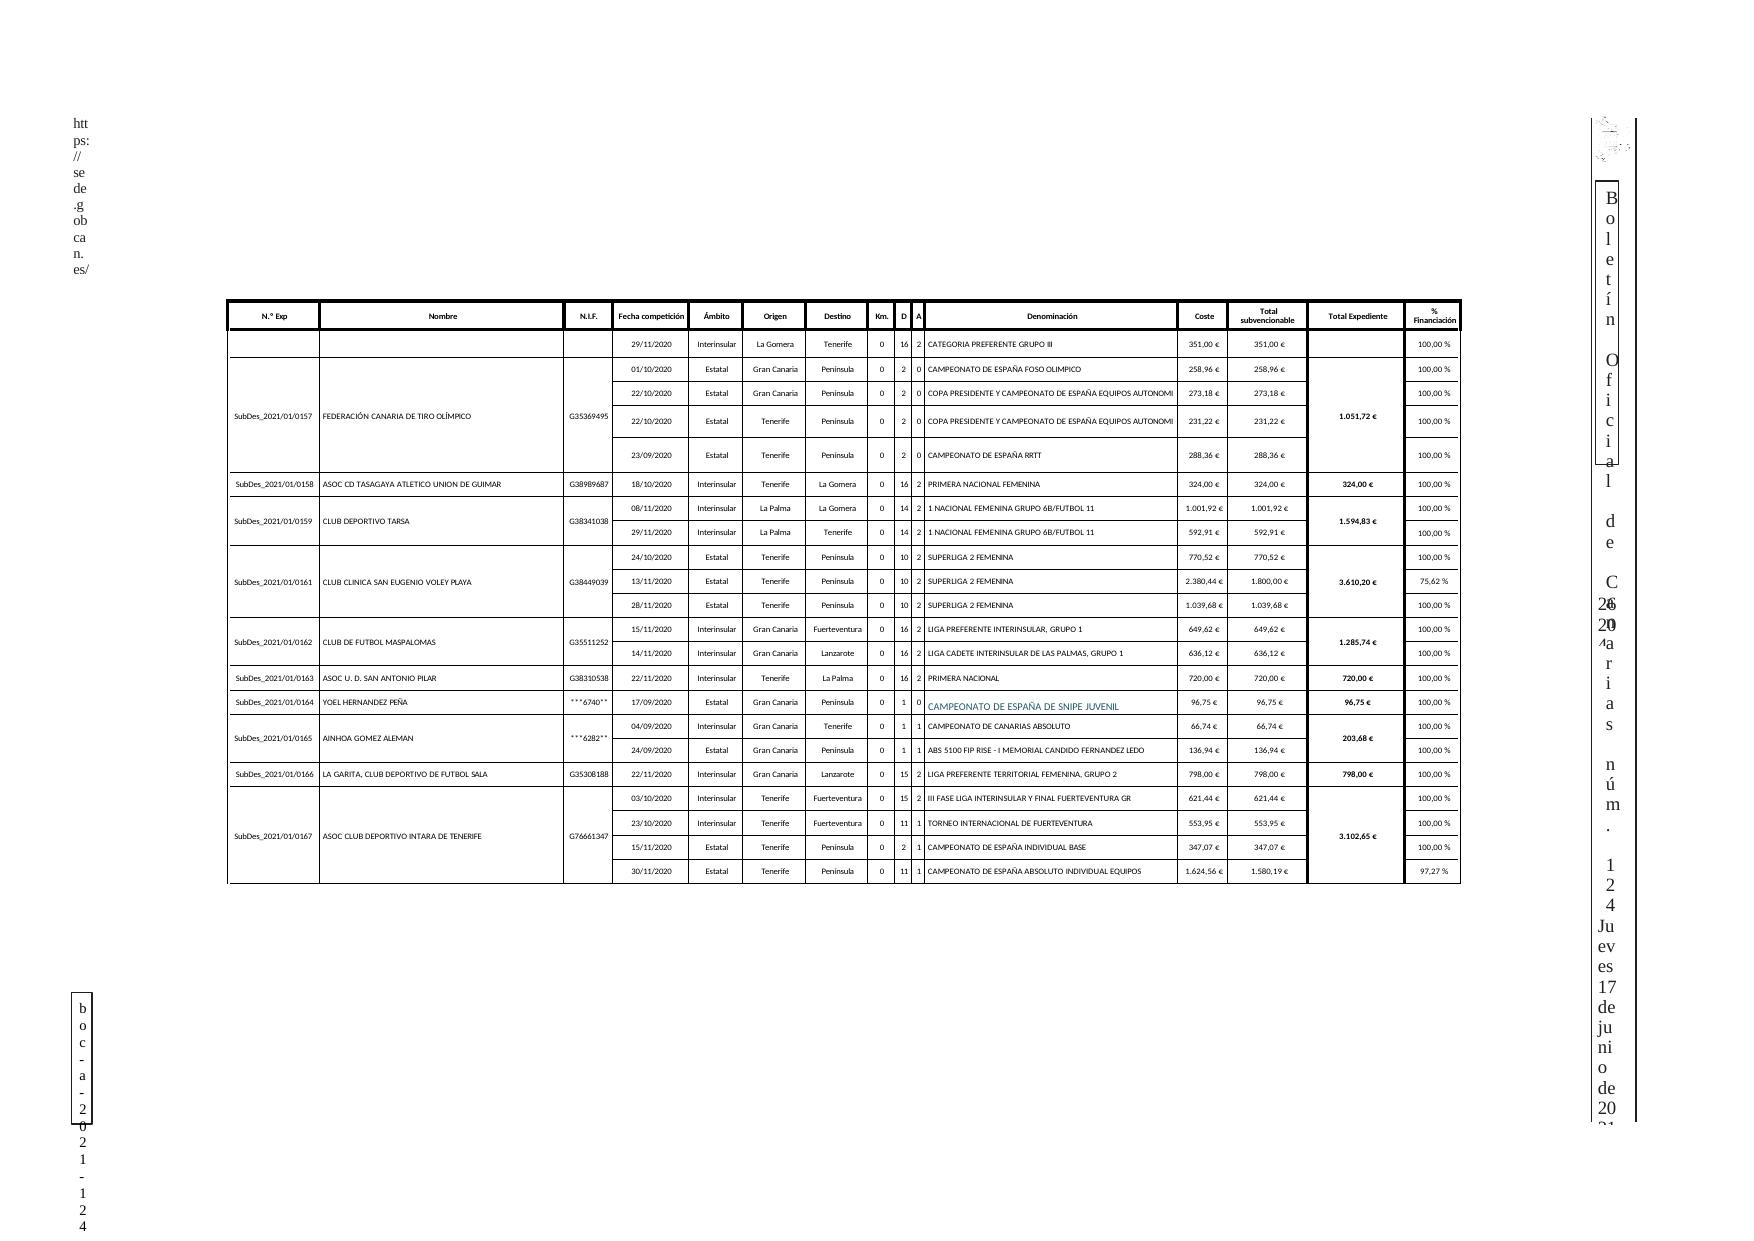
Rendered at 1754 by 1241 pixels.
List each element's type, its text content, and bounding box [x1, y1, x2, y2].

table_cell 0 [868, 715, 894, 738]
table_cell 1 [895, 715, 911, 738]
table_cell 621,44 € [1178, 787, 1227, 810]
table_cell ABS 5100 FIP RISE - I MEMORIAL CANDIDO FERNANDEZ LEDO [925, 739, 1177, 762]
table_cell 1.594,83 € [1309, 497, 1403, 544]
table_cell Tenerife [743, 438, 805, 472]
table_cell 553,95 € [1228, 811, 1306, 834]
table_cell 100,00 % [1406, 593, 1460, 617]
table_cell 29/11/2020 [613, 331, 688, 357]
table_cell Península [806, 594, 867, 617]
table_cell Estatal [689, 570, 742, 593]
table_cell Interinsular [689, 497, 742, 520]
table_cell 136,94 € [1178, 739, 1227, 762]
table_cell 0 [868, 331, 894, 357]
table_cell Estatal [689, 860, 742, 883]
table_cell Lanzarote [806, 642, 867, 665]
table_cell 798,00 € [1309, 763, 1403, 786]
table_cell 347,07 € [1228, 836, 1306, 859]
table_cell 100,00 % [1406, 786, 1460, 810]
table_cell 16 [895, 642, 911, 665]
table_cell 100,00 % [1406, 357, 1460, 381]
table_cell 2 [895, 836, 911, 859]
table_cell SubDes_2021/01/0166 [228, 762, 319, 786]
table_cell Tenerife [743, 860, 805, 883]
table_cell 1.624,56 € [1178, 860, 1227, 883]
table_cell G38449039 [564, 546, 612, 617]
table_cell 0 [868, 691, 894, 714]
table_cell Estatal [689, 739, 742, 762]
table_cell AINHOA GOMEZ ALEMAN [320, 715, 563, 762]
table_header Total Expediente [1309, 303, 1403, 328]
table_cell 0 [912, 382, 924, 405]
table_cell 0 [868, 546, 894, 569]
table_cell 1.580,19 € [1228, 860, 1306, 883]
table_cell 0 [868, 358, 894, 381]
table_cell 1.039,68 € [1178, 594, 1227, 617]
table_cell La Palma [743, 521, 805, 544]
table_cell 16 [895, 618, 911, 641]
table_cell 1 [912, 811, 924, 834]
table_cell 798,00 € [1178, 763, 1227, 786]
table_cell 0 [868, 811, 894, 834]
table_cell 16 [895, 666, 911, 689]
table_cell 18/10/2020 [613, 473, 688, 496]
table_cell 15/11/2020 [613, 836, 688, 859]
table_cell 273,18 € [1228, 382, 1306, 405]
table_cell 2 [912, 642, 924, 665]
table_cell 258,96 € [1228, 358, 1306, 381]
table_cell La Palma [806, 666, 867, 689]
table_cell 100,00 % [1406, 496, 1460, 520]
table_cell SubDes_2021/01/0167 [228, 786, 319, 883]
table_cell 351,00 € [1228, 331, 1306, 357]
table_cell 24/10/2020 [613, 546, 688, 569]
table_cell Península [806, 739, 867, 762]
table_cell LIGA PREFERENTE INTERINSULAR, GRUPO 1 [925, 618, 1177, 641]
table_cell 351,00 € [1178, 331, 1227, 357]
table_cell 100,00 % [1406, 690, 1460, 714]
table_cell ASOC CLUB DEPORTIVO INTARA DE TENERIFE [320, 787, 563, 883]
table_cell 0 [868, 438, 894, 472]
table_cell 649,62 € [1228, 618, 1306, 641]
table_cell 2 [912, 331, 924, 357]
table_cell 2 [912, 763, 924, 786]
table_cell 17/09/2020 [613, 691, 688, 714]
table_cell Estatal [689, 438, 742, 472]
table_cell ***6282** [564, 715, 612, 762]
table_cell Estatal [689, 358, 742, 381]
table_cell Estatal [689, 546, 742, 569]
table_cell Península [806, 570, 867, 593]
table_cell 2 [912, 473, 924, 496]
table_cell Gran Canaria [743, 642, 805, 665]
table_cell Gran Canaria [743, 358, 805, 381]
table_cell G38989687 [564, 473, 612, 496]
table_cell LA GARITA, CLUB DEPORTIVO DE FUTBOL SALA [320, 763, 563, 786]
table_cell G35369495 [564, 358, 612, 472]
table_cell 0 [868, 382, 894, 405]
table_cell Interinsular [689, 618, 742, 641]
table_cell 23/09/2020 [613, 438, 688, 472]
table_cell G35511252 [564, 618, 612, 665]
table_cell 100,00 % [1406, 472, 1460, 496]
table_cell 720,00 € [1309, 666, 1403, 689]
table_cell 720,00 € [1228, 666, 1306, 689]
table_cell 100,00 % [1406, 641, 1460, 665]
table_cell 2 [912, 497, 924, 520]
table_cell 15 [895, 787, 911, 810]
table_cell 100,00 % [1406, 520, 1460, 544]
table_cell 1.051,72 € [1309, 358, 1403, 472]
table_cell 2 [912, 594, 924, 617]
table_cell Península [806, 358, 867, 381]
table_cell 0 [868, 763, 894, 786]
table_cell 24/09/2020 [613, 739, 688, 762]
table_cell CLUB DEPORTIVO TARSA [320, 497, 563, 544]
table_cell CATEGORIA PREFERENTE GRUPO III [925, 331, 1177, 357]
table_cell Península [806, 438, 867, 472]
table_cell LIGA PREFERENTE TERRITORIAL FEMENINA, GRUPO 2 [925, 763, 1177, 786]
table_cell 13/11/2020 [613, 570, 688, 593]
table_cell 10 [895, 546, 911, 569]
table_cell 75,62 % [1406, 569, 1460, 593]
table_cell La Gomera [806, 473, 867, 496]
table_cell 1 NACIONAL FEMENINA GRUPO 6B/FUTBOL 11 [925, 497, 1177, 520]
table_cell G38310538 [564, 666, 612, 689]
table_cell 1.039,68 € [1228, 594, 1306, 617]
table_cell 22/11/2020 [613, 763, 688, 786]
table_cell La Gomera [743, 331, 805, 357]
table_cell 100,00 % [1406, 738, 1460, 762]
table_cell 3.102,65 € [1309, 787, 1403, 883]
table_cell 10 [895, 594, 911, 617]
table_cell SUPERLIGA 2 FEMENINA [925, 594, 1177, 617]
table_cell Estatal [689, 382, 742, 405]
table_cell 1 [895, 739, 911, 762]
table_cell 14 [895, 521, 911, 544]
table_cell G38341038 [564, 497, 612, 544]
table_cell 0 [912, 358, 924, 381]
table_cell 11 [895, 811, 911, 834]
table_cell 1 NACIONAL FEMENINA GRUPO 6B/FUTBOL 11 [925, 521, 1177, 544]
table_cell Península [806, 836, 867, 859]
table_cell Interinsular [689, 763, 742, 786]
table_cell CAMPEONATO DE ESPAÑA ABSOLUTO INDIVIDUAL EQUIPOS [925, 860, 1177, 883]
table_cell LIGA CADETE INTERINSULAR DE LAS PALMAS, GRUPO 1 [925, 642, 1177, 665]
table_cell 2 [912, 618, 924, 641]
table_cell CLUB DE FUTBOL MASPALOMAS [320, 618, 563, 665]
table_cell 347,07 € [1178, 836, 1227, 859]
table_cell 2 [912, 546, 924, 569]
table_cell [320, 331, 563, 357]
table_cell 636,12 € [1228, 642, 1306, 665]
table_header N.º Exp [229, 303, 318, 328]
table_cell 0 [912, 406, 924, 437]
table_cell SUPERLIGA 2 FEMENINA [925, 570, 1177, 593]
table_cell Tenerife [743, 811, 805, 834]
table_cell SubDes_2021/01/0158 [228, 472, 319, 496]
table_cell 97,27 % [1406, 859, 1460, 883]
table_cell 100,00 % [1406, 405, 1460, 437]
picture [1595, 116, 1631, 162]
table_cell SubDes_2021/01/0162 [228, 617, 319, 665]
table_cell COPA PRESIDENTE Y CAMPEONATO DE ESPAÑA EQUIPOS AUTONOMI [925, 382, 1177, 405]
table_header Origen [744, 303, 804, 328]
table_cell 1.800,00 € [1228, 570, 1306, 593]
table_cell 30/11/2020 [613, 860, 688, 883]
table_cell 0 [868, 787, 894, 810]
table_cell 100,00 % [1406, 665, 1460, 689]
table_cell 649,62 € [1178, 618, 1227, 641]
table_cell 2 [895, 382, 911, 405]
table_cell 100,00 % [1406, 714, 1460, 738]
table_cell Interinsular [689, 811, 742, 834]
table_cell Lanzarote [806, 763, 867, 786]
table_cell 136,94 € [1228, 739, 1306, 762]
table_cell 1.285,74 € [1309, 618, 1403, 665]
table_cell Península [806, 382, 867, 405]
table_cell Fuerteventura [806, 787, 867, 810]
table_cell [1309, 331, 1403, 357]
text https://sede.gobcan.es/boc [73, 116, 90, 273]
table_cell 0 [868, 497, 894, 520]
table_cell 1.001,92 € [1178, 497, 1227, 520]
table_cell COPA PRESIDENTE Y CAMPEONATO DE ESPAÑA EQUIPOS AUTONOMI [925, 406, 1177, 437]
table_cell Tenerife [743, 546, 805, 569]
table_cell 0 [868, 836, 894, 859]
table_cell Estatal [689, 836, 742, 859]
table_cell 14/11/2020 [613, 642, 688, 665]
table_cell SubDes_2021/01/0163 [228, 665, 319, 689]
table_cell 231,22 € [1178, 406, 1227, 437]
table_cell CAMPEONATO DE ESPAÑA DE SNIPE JUVENIL [925, 691, 1177, 714]
table_cell 2 [912, 570, 924, 593]
table_cell 288,36 € [1178, 438, 1227, 472]
table_cell 203,68 € [1309, 715, 1403, 762]
table_cell Interinsular [689, 642, 742, 665]
table_cell CAMPEONATO DE ESPAÑA FOSO OLIMPICO [925, 358, 1177, 381]
table_cell 0 [912, 691, 924, 714]
table_cell 0 [868, 594, 894, 617]
table_cell 0 [868, 473, 894, 496]
table_cell 100,00 % [1406, 381, 1460, 405]
table_cell Tenerife [806, 521, 867, 544]
table_cell 2.380,44 € [1178, 570, 1227, 593]
table_cell [564, 331, 612, 357]
table_cell 100,00 % [1406, 545, 1460, 569]
table_cell 1.001,92 € [1228, 497, 1306, 520]
table_cell 0 [868, 521, 894, 544]
table_cell CLUB CLINICA SAN EUGENIO VOLEY PLAYA [320, 546, 563, 617]
table_header D [896, 303, 910, 328]
table_cell PRIMERA NACIONAL [925, 666, 1177, 689]
table_cell 324,00 € [1228, 473, 1306, 496]
table_cell Tenerife [743, 570, 805, 593]
table_cell 1 [912, 860, 924, 883]
table_header Nombre [321, 303, 562, 328]
table_cell 592,91 € [1178, 521, 1227, 544]
table_cell 0 [868, 642, 894, 665]
table_header Ámbito [690, 303, 741, 328]
table_cell 0 [868, 860, 894, 883]
table_cell Interinsular [689, 666, 742, 689]
table_cell Estatal [689, 691, 742, 714]
table_cell 96,75 € [1178, 691, 1227, 714]
table_cell 324,00 € [1178, 473, 1227, 496]
table_cell TORNEO INTERNACIONAL DE FUERTEVENTURA [925, 811, 1177, 834]
table_cell Interinsular [689, 787, 742, 810]
table_cell 1 [912, 836, 924, 859]
table_cell 15/11/2020 [613, 618, 688, 641]
table_cell 2 [895, 358, 911, 381]
table_cell Gran Canaria [743, 715, 805, 738]
table_cell 0 [868, 666, 894, 689]
table_cell 2 [912, 521, 924, 544]
table_cell Tenerife [806, 715, 867, 738]
table_cell 22/11/2020 [613, 666, 688, 689]
table_cell 2 [895, 438, 911, 472]
table_cell 100,00 % [1406, 437, 1460, 472]
table_cell Tenerife [743, 836, 805, 859]
table_cell Gran Canaria [743, 763, 805, 786]
table_cell Estatal [689, 594, 742, 617]
table_cell 720,00 € [1178, 666, 1227, 689]
table_cell Tenerife [806, 331, 867, 357]
table_cell 66,74 € [1228, 715, 1306, 738]
table_cell Tenerife [743, 594, 805, 617]
text 26204 [1598, 594, 1618, 646]
table_cell 2 [912, 787, 924, 810]
table_header Coste [1179, 303, 1226, 328]
table_cell YOEL HERNANDEZ PEÑA [320, 691, 563, 714]
table_cell Gran Canaria [743, 618, 805, 641]
table_cell III FASE LIGA INTERINSULAR Y FINAL FUERTEVENTURA GR [925, 787, 1177, 810]
table_cell Tenerife [743, 406, 805, 437]
table_cell ASOC U. D. SAN ANTONIO PILAR [320, 666, 563, 689]
table_cell 96,75 € [1309, 691, 1403, 714]
table_cell Gran Canaria [743, 382, 805, 405]
table_cell 0 [868, 570, 894, 593]
table_cell La Gomera [806, 497, 867, 520]
table_cell CAMPEONATO DE ESPAÑA INDIVIDUAL BASE [925, 836, 1177, 859]
table_header N.I.F. [566, 303, 611, 328]
table_cell 3.610,20 € [1309, 546, 1403, 617]
table_cell 1 [912, 739, 924, 762]
table_cell 03/10/2020 [613, 787, 688, 810]
table_cell 22/10/2020 [613, 406, 688, 437]
table_cell 0 [868, 618, 894, 641]
table_cell 0 [912, 438, 924, 472]
table_cell 22/10/2020 [613, 382, 688, 405]
table_cell 04/09/2020 [613, 715, 688, 738]
table_cell 16 [895, 331, 911, 357]
table_cell CAMPEONATO DE ESPAÑA RRTT [925, 438, 1177, 472]
table_cell 1 [895, 691, 911, 714]
table_cell SubDes_2021/01/0164 [228, 690, 319, 714]
table_cell SubDes_2021/01/0159 [228, 496, 319, 544]
table_header Denominación [926, 303, 1176, 328]
table_cell 16 [895, 473, 911, 496]
table_cell 01/10/2020 [613, 358, 688, 381]
table_cell 96,75 € [1228, 691, 1306, 714]
table_cell Tenerife [743, 473, 805, 496]
table_cell SubDes_2021/01/0161 [228, 545, 319, 617]
table_cell CAMPEONATO DE CANARIAS ABSOLUTO [925, 715, 1177, 738]
table_cell ASOC CD TASAGAYA ATLETICO UNION DE GUIMAR [320, 473, 563, 496]
table_cell 592,91 € [1228, 521, 1306, 544]
table_cell 2 [912, 666, 924, 689]
table_cell 621,44 € [1228, 787, 1306, 810]
table_cell 258,96 € [1178, 358, 1227, 381]
table_cell Península [806, 546, 867, 569]
table_cell G35308188 [564, 763, 612, 786]
table_cell Tenerife [743, 666, 805, 689]
table_cell 798,00 € [1228, 763, 1306, 786]
table_cell [228, 328, 319, 357]
table_cell 231,22 € [1228, 406, 1306, 437]
table_cell 1 [912, 715, 924, 738]
table_cell 770,52 € [1178, 546, 1227, 569]
table_header Total subvencionable [1229, 303, 1306, 328]
table_cell 08/11/2020 [613, 497, 688, 520]
table_cell 770,52 € [1228, 546, 1306, 569]
table_cell 29/11/2020 [613, 521, 688, 544]
table_cell 636,12 € [1178, 642, 1227, 665]
table_cell 100,00 % [1406, 762, 1460, 786]
table_cell Interinsular [689, 331, 742, 357]
table_cell 23/10/2020 [613, 811, 688, 834]
table_cell 553,95 € [1178, 811, 1227, 834]
table_cell Península [806, 860, 867, 883]
table_cell ***6740** [564, 691, 612, 714]
table_header Destino [807, 303, 866, 328]
table_header % Financiación [1406, 303, 1459, 328]
table_cell 10 [895, 570, 911, 593]
table_cell 100,00 % [1406, 810, 1460, 834]
table_cell 11 [895, 860, 911, 883]
table_cell La Palma [743, 497, 805, 520]
table_cell 100,00 % [1406, 835, 1460, 859]
table_cell PRIMERA NACIONAL FEMENINA [925, 473, 1177, 496]
table_cell Interinsular [689, 473, 742, 496]
table_cell 288,36 € [1228, 438, 1306, 472]
table_cell 100,00 % [1406, 617, 1460, 641]
table_header Km. [869, 303, 893, 328]
table_cell Fuerteventura [806, 618, 867, 641]
table_cell Península [806, 691, 867, 714]
table_cell SUPERLIGA 2 FEMENINA [925, 546, 1177, 569]
table_cell 14 [895, 497, 911, 520]
table_header Fecha competición [614, 303, 687, 328]
table_cell 324,00 € [1309, 473, 1403, 496]
table_cell 66,74 € [1178, 715, 1227, 738]
table_cell 28/11/2020 [613, 594, 688, 617]
table_cell 15 [895, 763, 911, 786]
table_cell FEDERACIÓN CANARIA DE TIRO OLÍMPICO [320, 358, 563, 472]
table_header A [913, 303, 923, 328]
table_cell Estatal [689, 406, 742, 437]
table_cell Gran Canaria [743, 691, 805, 714]
table_cell 100,00 % [1406, 328, 1460, 357]
table_cell Interinsular [689, 715, 742, 738]
table_cell Fuerteventura [806, 811, 867, 834]
table_cell Interinsular [689, 521, 742, 544]
text Jueves 17 de junio de 2021 [1598, 916, 1618, 1124]
table_cell Gran Canaria [743, 739, 805, 762]
table_cell Tenerife [743, 787, 805, 810]
table_cell 0 [868, 406, 894, 437]
table_cell G76661347 [564, 787, 612, 883]
table_cell 273,18 € [1178, 382, 1227, 405]
table_cell Península [806, 406, 867, 437]
table_cell SubDes_2021/01/0157 [228, 357, 319, 472]
table_cell 0 [868, 739, 894, 762]
table_cell 2 [895, 406, 911, 437]
table_cell SubDes_2021/01/0165 [228, 714, 319, 762]
